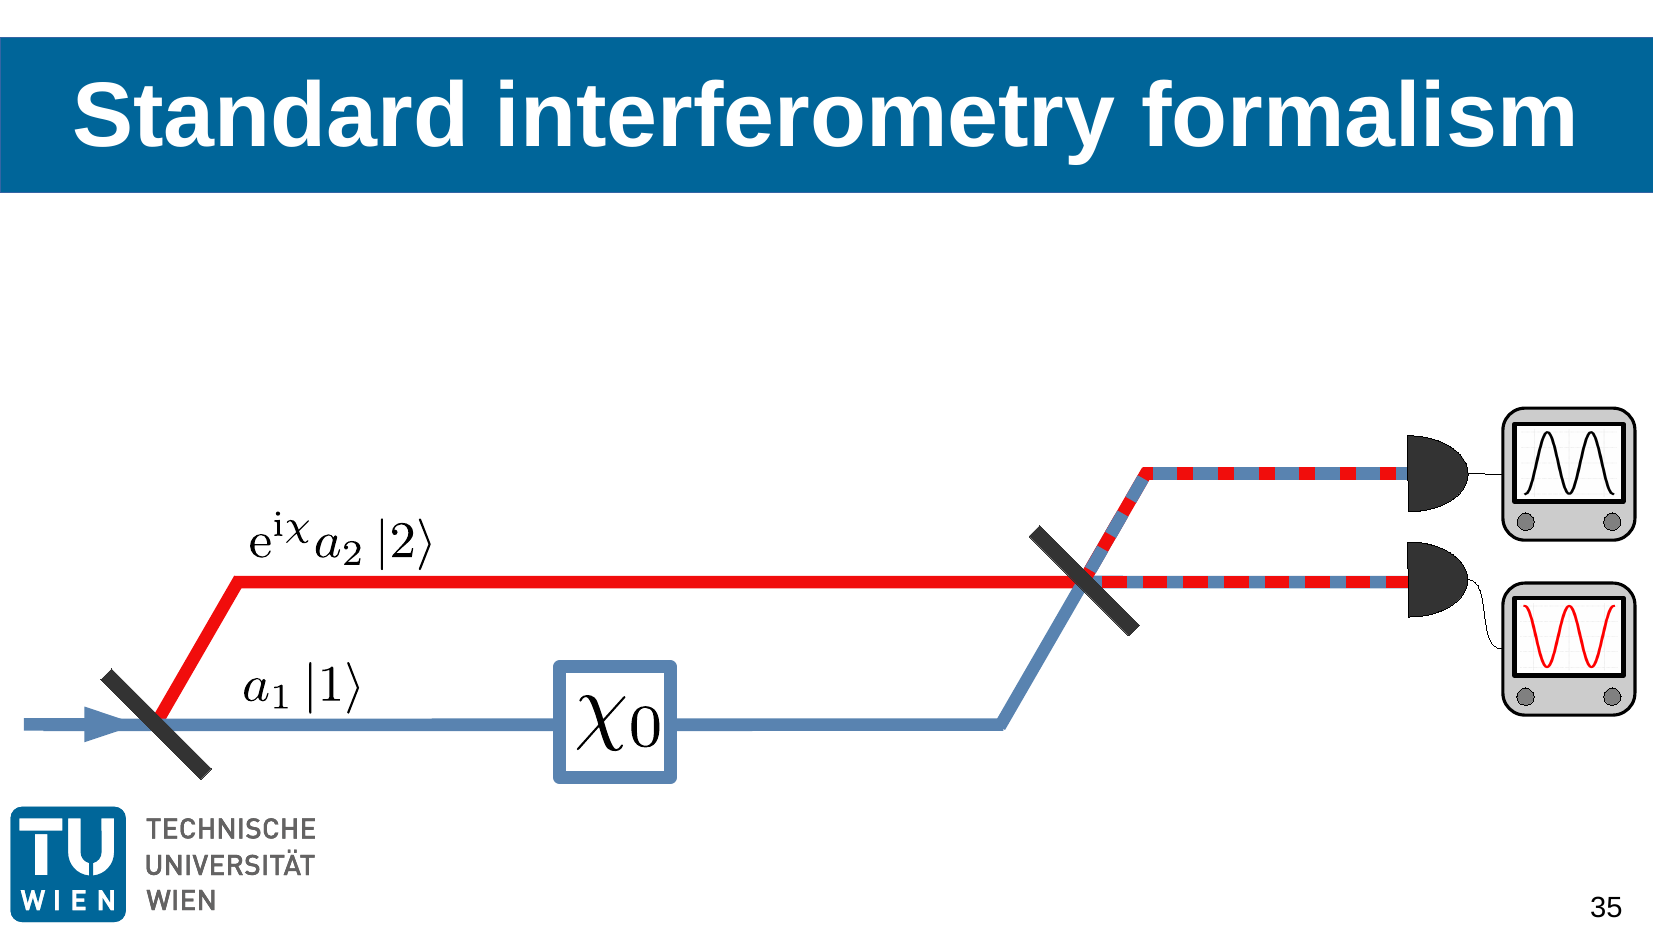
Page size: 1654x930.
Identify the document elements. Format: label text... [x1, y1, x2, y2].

text_box [1502, 583, 1635, 716]
picture [560, 680, 668, 766]
picture [1516, 600, 1622, 674]
text_box [100, 668, 212, 780]
picture [234, 648, 372, 726]
text_box [1407, 542, 1468, 618]
text_box [559, 666, 671, 778]
title Standard interferometry formalism [0, 37, 1653, 193]
text_box [1502, 408, 1635, 541]
text_box [1407, 435, 1469, 512]
text_box [1029, 525, 1140, 636]
picture [242, 504, 439, 582]
picture [1517, 426, 1621, 500]
